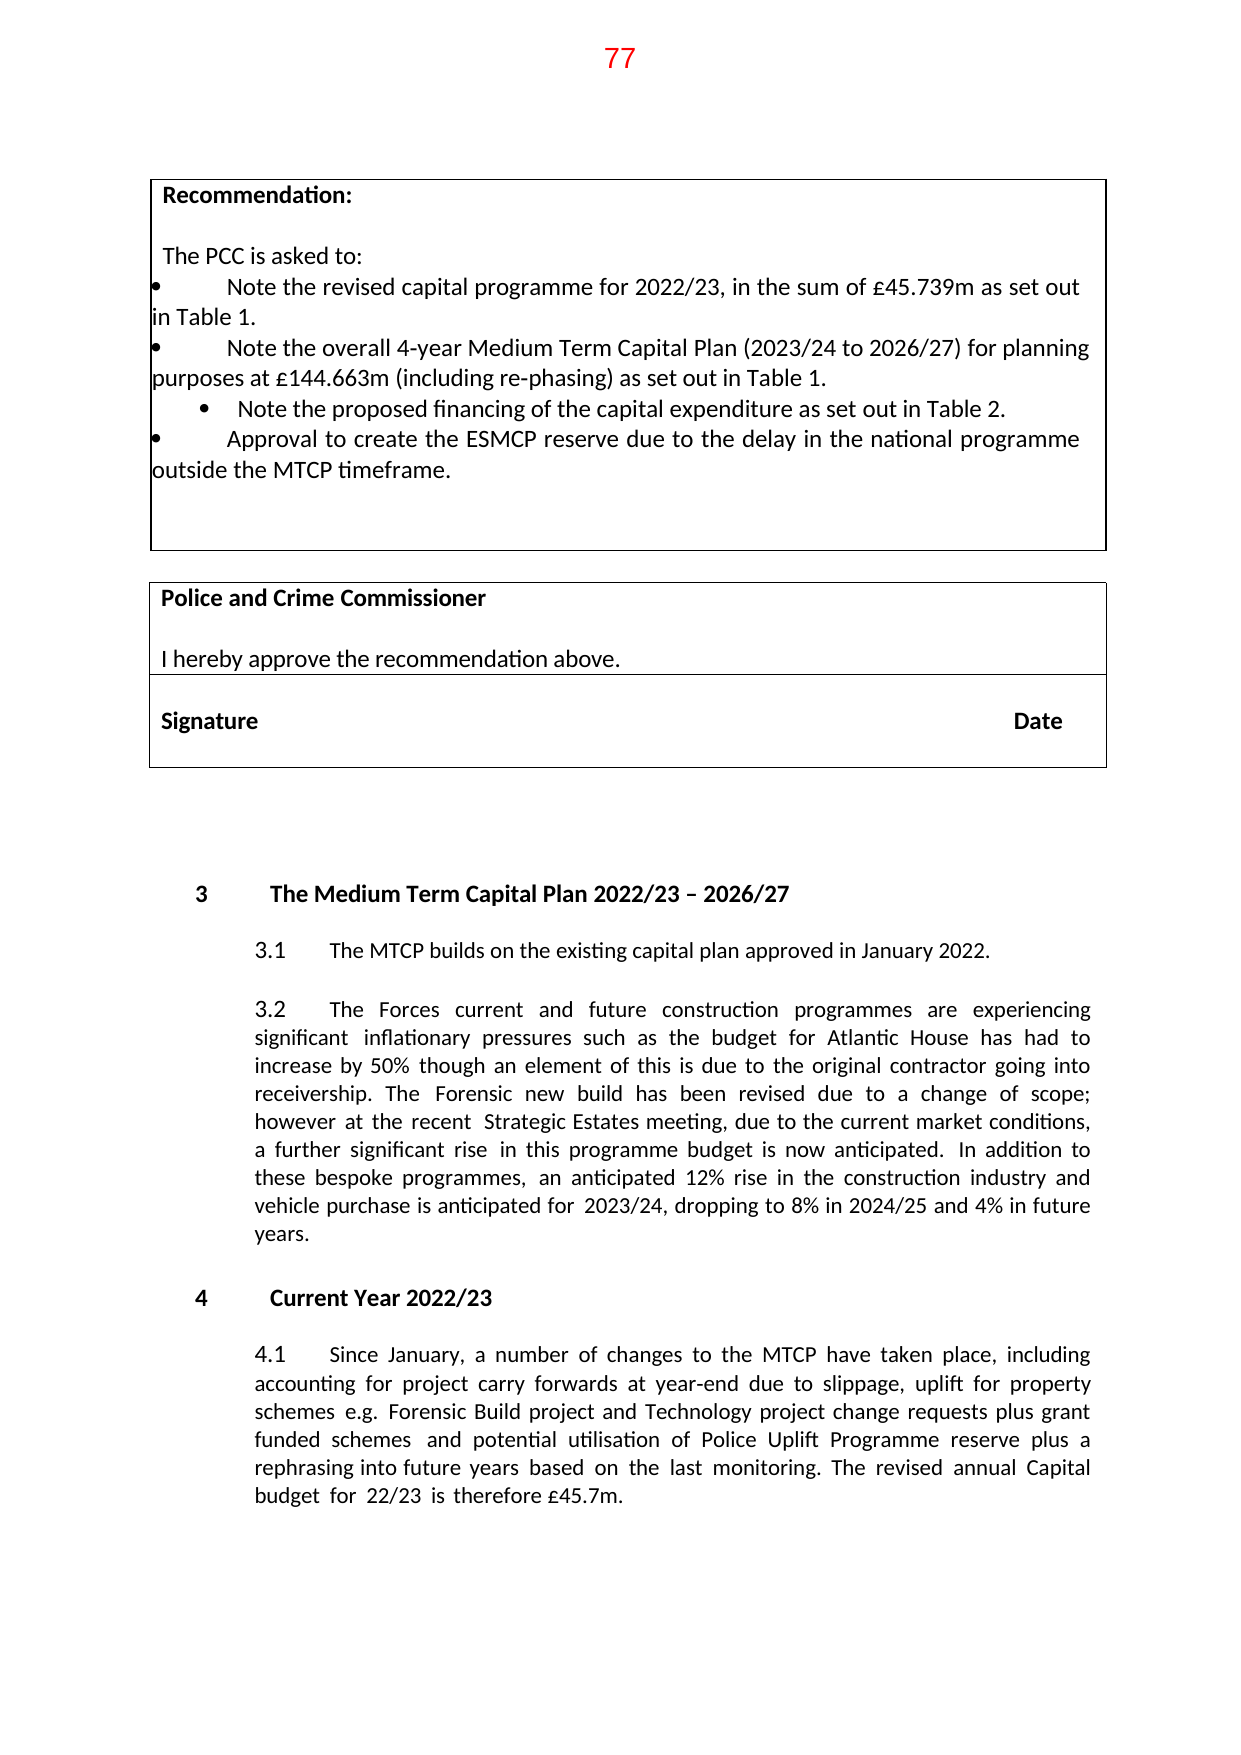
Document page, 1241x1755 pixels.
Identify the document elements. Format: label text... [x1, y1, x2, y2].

list Note the revised capital programme for 2022/23, in the sum of £45.739m as set out in Table 1. [152, 271, 1095, 332]
list Current Year 2022/23 [195, 1282, 1120, 1313]
text Recommendation: [162, 180, 1105, 210]
list The Forces current and future construction programmes are experiencing significant inflationary pressures such as the budget for Atlantic House has had to increase by 50% though an element of this is due to the original contractor going into receivership. The Forensic new build has been revised due to a change of scope; however at the recent Strategic Estates meeting, due to the current market conditions, a further significant rise in this programme budget is now anticipated. In addition to these bespoke programmes, an anticipated 12% rise in the construction industry and vehicle purchase is anticipated for 2023/24, dropping to 8% in 2024/25 and 4% in future years. [254, 993, 1091, 1248]
list Note the proposed financing of the capital expenditure as set out in Table 2. [200, 393, 1105, 424]
list Note the overall 4‐year Medium Term Capital Plan (2023/24 to 2026/27) for planning purposes at £144.663m (including re‐phasing) as set out in Table 1. [152, 332, 1095, 393]
list Approval to create the ESMCP reserve due to the delay in the national programme outside the MTCP timeframe. [152, 424, 1095, 485]
list Since January, a number of changes to the MTCP have taken place, including accounting for project carry forwards at year‐end due to slippage, uplift for property schemes e.g. Forensic Build project and Technology project change requests plus grant funded schemes and potential utilisation of Police Uplift Programme reserve plus a rephrasing into future years based on the last monitoring. The revised annual Capital budget for 22/23 is therefore £45.7m. [254, 1339, 1091, 1509]
list The Medium Term Capital Plan 2022/23 – 2026/27 [195, 878, 1120, 909]
list The MTCP builds on the existing capital plan approved in January 2022. [254, 934, 1120, 965]
text The PCC is asked to: [162, 241, 1105, 271]
